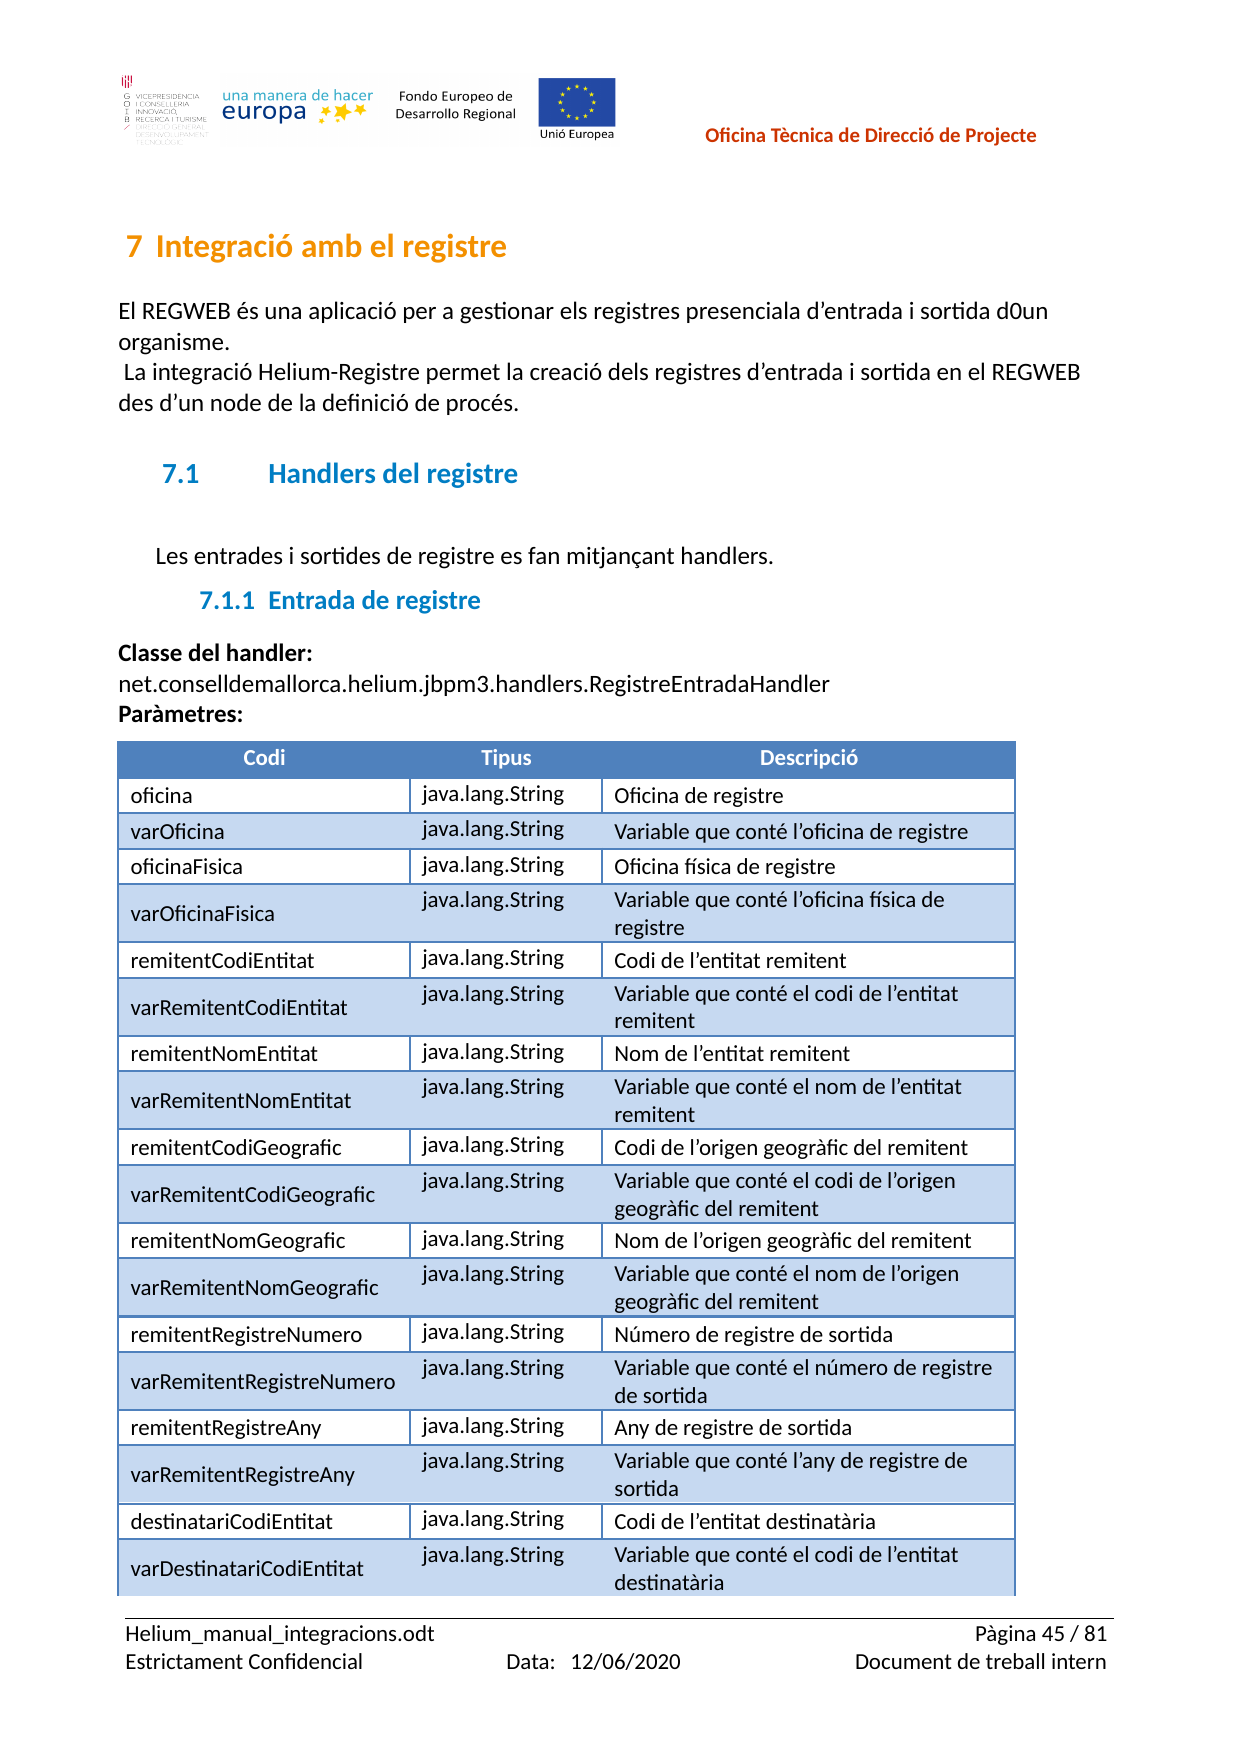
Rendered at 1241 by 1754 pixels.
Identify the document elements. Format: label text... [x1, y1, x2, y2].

table_cell varOficina [119, 814, 410, 848]
table_header Descripció [602, 744, 1014, 777]
table_cell varOficinaFisica [119, 885, 410, 941]
table_cell java.lang.String [411, 779, 601, 812]
table_cell Variable que conté l’any de registre de sortida [602, 1446, 1014, 1502]
table_cell oficina [119, 779, 409, 812]
table_cell java.lang.String [410, 1259, 602, 1315]
subtitle Integració amb el registre [118, 225, 1122, 266]
picture [118, 73, 213, 147]
table_cell varRemitentNomEntitat [119, 1072, 410, 1128]
table_cell Variable que conté el nom de l’origen geogràfic del remitent [602, 1259, 1014, 1315]
table_cell Variable que conté l’oficina física de registre [602, 885, 1014, 941]
table_cell destinatariCodiEntitat [119, 1505, 409, 1538]
text Les entrades i sortides de registre es fan mitjançant handlers. [155, 540, 1122, 571]
table_cell Variable que conté el codi de l’entitat destinatària [602, 1540, 1014, 1596]
table_cell java.lang.String [411, 1318, 601, 1351]
table_cell Codi de l’entitat destinatària [603, 1505, 1014, 1538]
table_cell Nom de l’entitat remitent [603, 1037, 1014, 1070]
table_cell java.lang.String [411, 1411, 601, 1444]
text Paràmetres: [118, 698, 1122, 729]
table_cell Codi de l’origen geogràfic del remitent [603, 1130, 1014, 1164]
table_cell remitentNomGeografic [119, 1224, 409, 1257]
table_cell java.lang.String [410, 1540, 602, 1596]
table_header Tipus [410, 744, 602, 777]
table_cell Variable que conté el nom de l’entitat remitent [602, 1072, 1014, 1128]
table_cell java.lang.String [410, 814, 602, 848]
table_cell java.lang.String [411, 850, 601, 883]
table_cell java.lang.String [410, 1353, 602, 1409]
table_cell remitentCodiGeografic [119, 1130, 409, 1164]
table_cell Variable que conté el codi de l’entitat remitent [602, 979, 1014, 1035]
table_cell varDestinatariCodiEntitat [119, 1540, 410, 1596]
table_cell varRemitentRegistreAny [119, 1446, 410, 1502]
table_cell java.lang.String [411, 943, 601, 977]
table_cell varRemitentNomGeografic [119, 1259, 410, 1315]
table_cell remitentRegistreAny [119, 1411, 409, 1444]
table_cell java.lang.String [410, 1166, 602, 1222]
table_cell java.lang.String [411, 1130, 601, 1164]
table_cell Nom de l’origen geogràfic del remitent [603, 1224, 1014, 1257]
table_cell java.lang.String [410, 1446, 602, 1502]
table_cell java.lang.String [411, 1037, 601, 1070]
table_cell Any de registre de sortida [603, 1411, 1014, 1444]
table_cell varRemitentCodiGeografic [119, 1166, 410, 1222]
picture [219, 73, 621, 147]
table_cell remitentRegistreNumero [119, 1318, 409, 1351]
table_cell Número de registre de sortida [603, 1318, 1014, 1351]
subtitle Entrada de registre [193, 583, 1122, 616]
table_cell Oficina física de registre [603, 850, 1014, 883]
table_cell Variable que conté el codi de l’origen geogràfic del remitent [602, 1166, 1014, 1222]
table_cell Variable que conté el número de registre de sortida [602, 1353, 1014, 1409]
table_cell Codi de l’entitat remitent [603, 943, 1014, 977]
subtitle Handlers del registre [155, 455, 1122, 490]
text El REGWEB és una aplicació per a gestionar els registres presenciala d’entrada i sortida d0un organisme. La integració Helium-Registre permet la creació dels registres d’entrada i sortida en el REGWEB des d’un node de la definició de procés. [118, 295, 1122, 417]
table_header Codi [119, 744, 410, 777]
table_cell java.lang.String [410, 885, 602, 941]
table_cell varRemitentCodiEntitat [119, 979, 410, 1035]
table_cell remitentNomEntitat [119, 1037, 409, 1070]
table_cell Oficina de registre [603, 779, 1014, 812]
table_cell java.lang.String [411, 1505, 601, 1538]
table_cell remitentCodiEntitat [119, 943, 409, 977]
table_cell java.lang.String [410, 979, 602, 1035]
table_cell Variable que conté l’oficina de registre [602, 814, 1014, 848]
table_cell oficinaFisica [119, 850, 409, 883]
text Classe del handler: [118, 637, 1122, 668]
table_cell java.lang.String [410, 1072, 602, 1128]
table_cell varRemitentRegistreNumero [119, 1353, 410, 1409]
table_cell java.lang.String [411, 1224, 601, 1257]
text net.conselldemallorca.helium.jbpm3.handlers.RegistreEntradaHandler [118, 668, 1122, 698]
